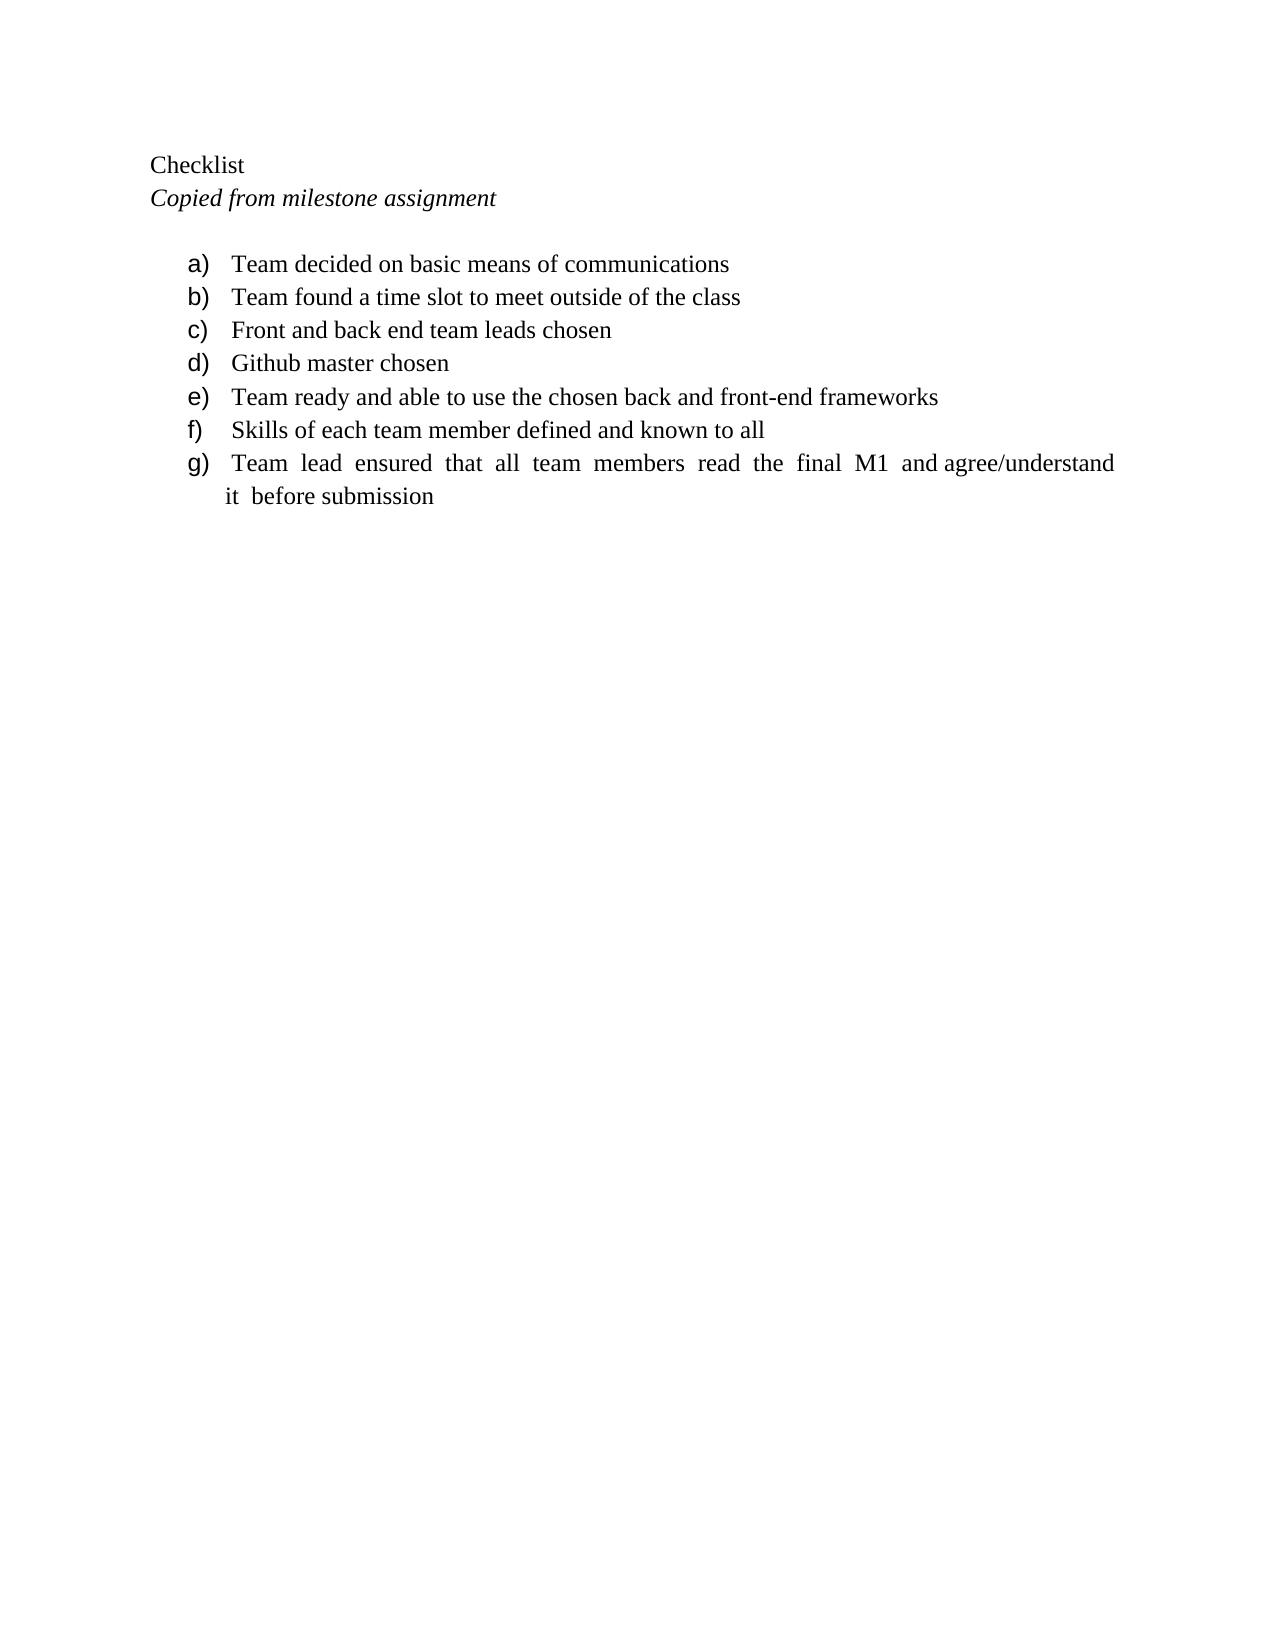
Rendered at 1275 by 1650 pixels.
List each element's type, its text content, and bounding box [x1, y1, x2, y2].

list Github master chosen [187, 348, 1125, 377]
list Team found a time slot to meet outside of the class [187, 282, 1125, 311]
list Front and back end team leads chosen [187, 315, 1125, 344]
list Team lead ensured that all team members read the final M1 and agree/understand it before submission [187, 448, 1125, 510]
list Team decided on basic means of communications [187, 249, 1125, 278]
text Checklist [150, 150, 1125, 179]
list Team ready and able to use the chosen back and front-end frameworks [187, 382, 1125, 410]
list Skills of each team member defined and known to all [187, 415, 1125, 443]
text Copied from milestone assignment [150, 183, 1125, 212]
